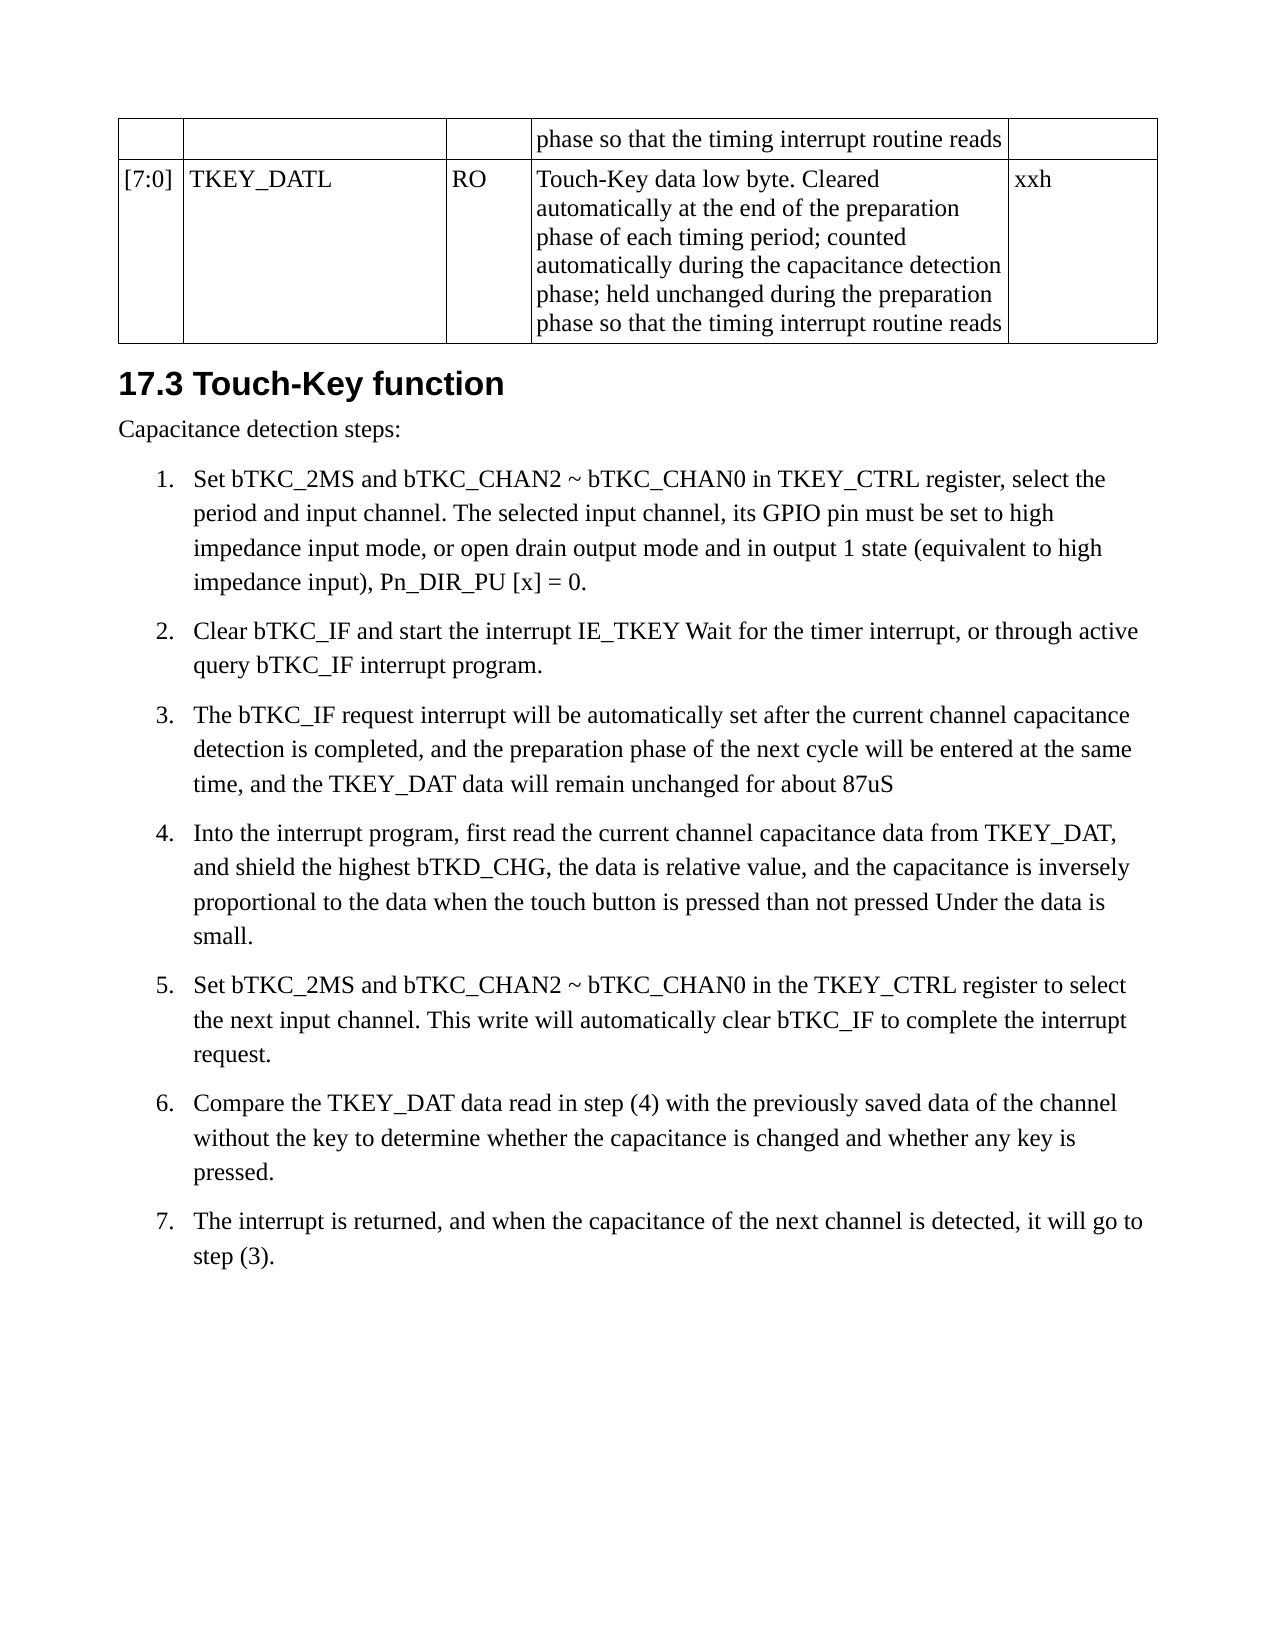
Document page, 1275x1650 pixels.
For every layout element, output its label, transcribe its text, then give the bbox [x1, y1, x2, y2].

list Compare the TKEY_DAT data read in step (4) with the previously saved data of the channel without the key to determine whether the capacitance is changed and whether any key is pressed. [156, 1088, 1157, 1186]
list Clear bTKC_IF and start the interrupt IE_TKEY Wait for the timer interrupt, or through active query bTKC_IF interrupt program. [156, 616, 1157, 679]
list Set bTKC_2MS and bTKC_CHAN2 ~ bTKC_CHAN0 in the TKEY_CTRL register to select the next input channel. This write will automatically clear bTKC_IF to complete the interrupt request. [156, 970, 1157, 1068]
list The bTKC_IF request interrupt will be automatically set after the current channel capacitance detection is completed, and the preparation phase of the next cycle will be entered at the same time, and the TKEY_DAT data will remain unchanged for about 87uS [156, 700, 1157, 797]
table_cell TKEY_DATL [184, 160, 446, 342]
table_cell [184, 119, 446, 158]
list Set bTKC_2MS and bTKC_CHAN2 ~ bTKC_CHAN0 in TKEY_CTRL register, select the period and input channel. The selected input channel, its GPIO pin must be set to high impedance input mode, or open drain output mode and in output 1 state (equivalent to high impedance input), Pn_DIR_PU [x] = 0. [156, 464, 1157, 596]
table_cell phase so that the timing interrupt routine reads [532, 119, 1008, 158]
table_cell RO [447, 160, 531, 342]
list The interrupt is returned, and when the capacitance of the next channel is detected, it will go to step (3). [156, 1206, 1157, 1269]
table_cell [447, 119, 531, 158]
text Capacitance detection steps: [118, 414, 1157, 443]
subtitle 17.3 Touch-Key function [118, 363, 1157, 402]
list Into the interrupt program, first read the current channel capacitance data from TKEY_DAT, and shield the highest bTKD_CHG, the data is relative value, and the capacitance is inversely proportional to the data when the touch button is pressed than not pressed Under the data is small. [156, 818, 1157, 950]
table_cell [7:0] [119, 160, 183, 342]
table_cell [119, 119, 183, 158]
table_cell Touch-Key data low byte. Cleared automatically at the end of the preparation phase of each timing period; counted automatically during the capacitance detection phase; held unchanged during the preparation phase so that the timing interrupt routine reads [532, 160, 1008, 342]
table_cell xxh [1009, 160, 1157, 342]
table_cell [1009, 119, 1157, 158]
